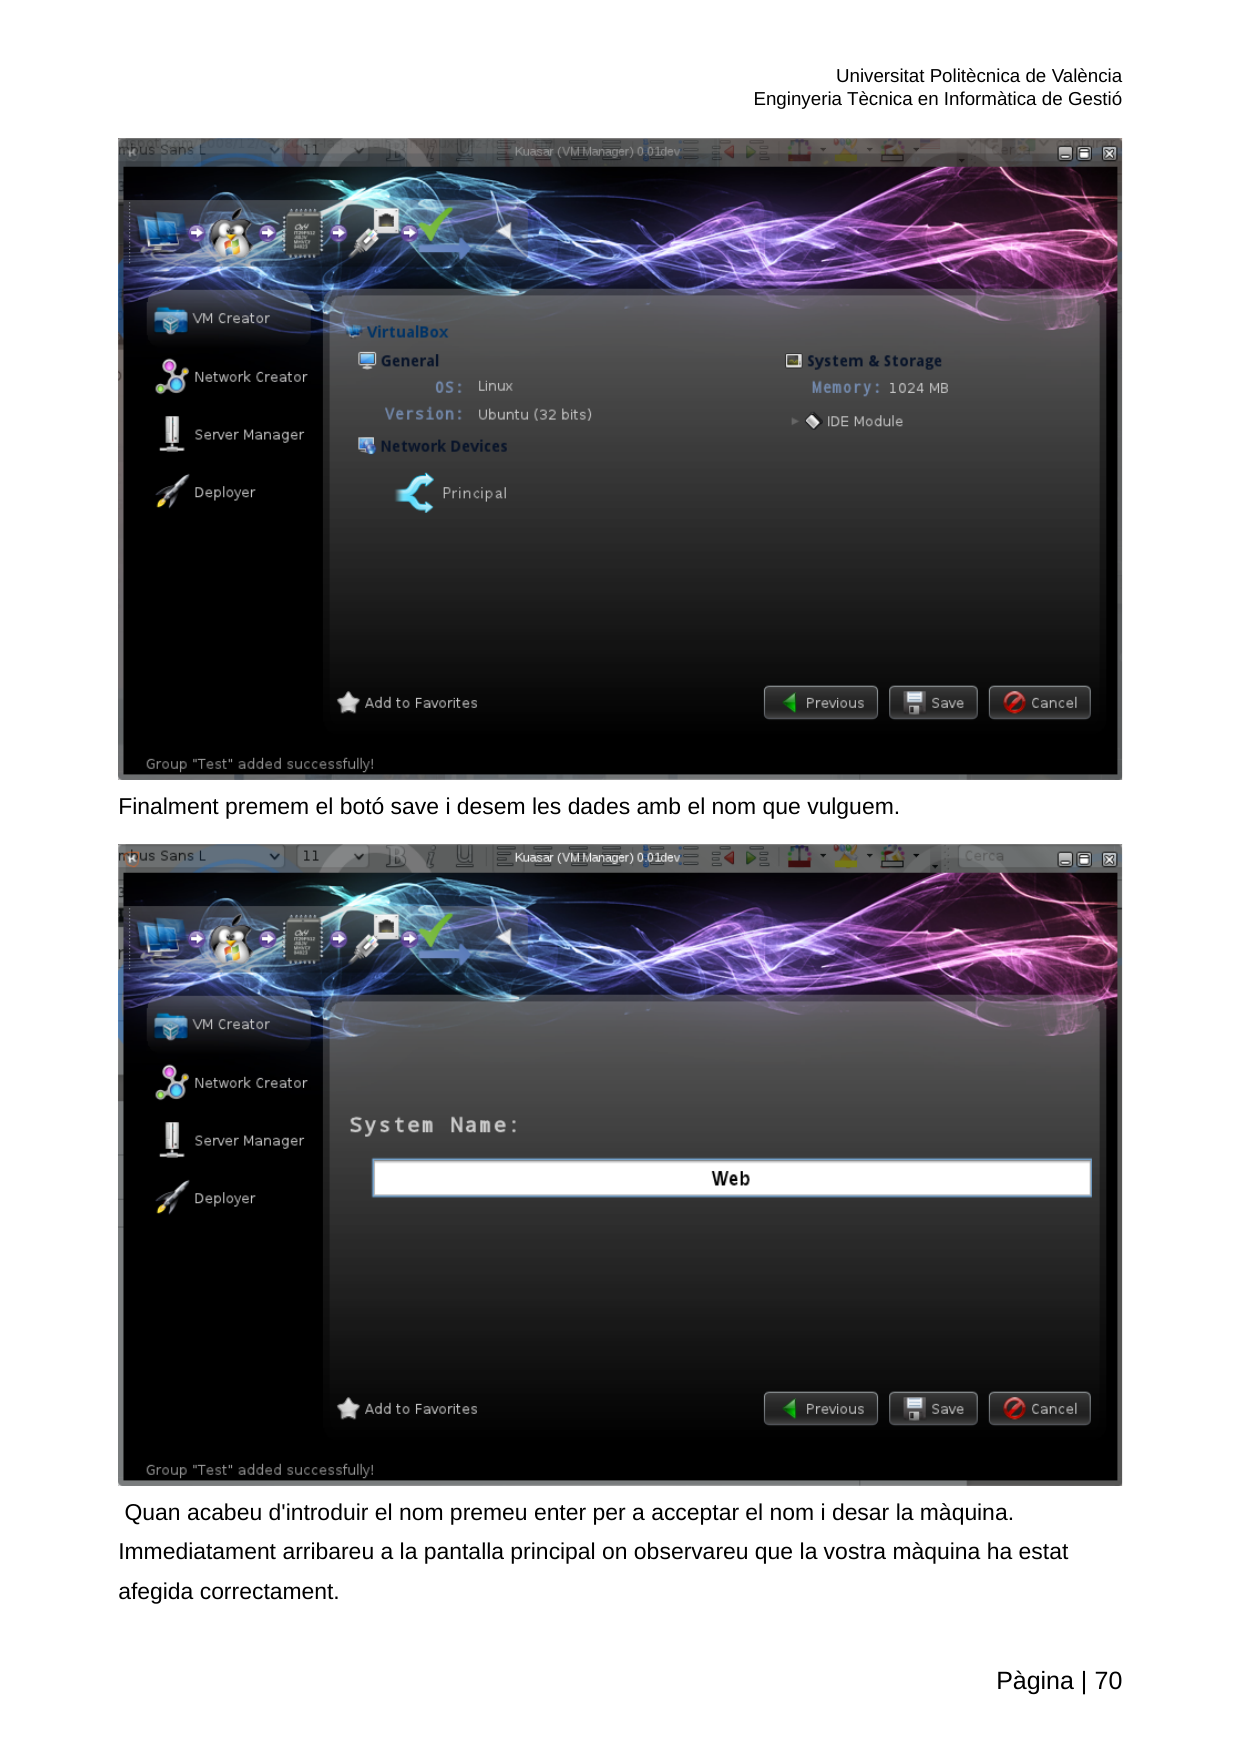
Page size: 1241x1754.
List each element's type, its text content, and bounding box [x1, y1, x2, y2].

picture [118, 844, 1123, 1486]
text Quan acabeu d'introduir el nom premeu enter per a acceptar el nom i desar la màquina. Immediatament arribareu a la pantalla principal on observareu que la vostra màquina ha estat afegida correctament. [118, 1486, 1122, 1604]
picture [118, 138, 1123, 780]
text Finalment premem el botó save i desem les dades amb el nom que vulguem. [118, 780, 1122, 819]
